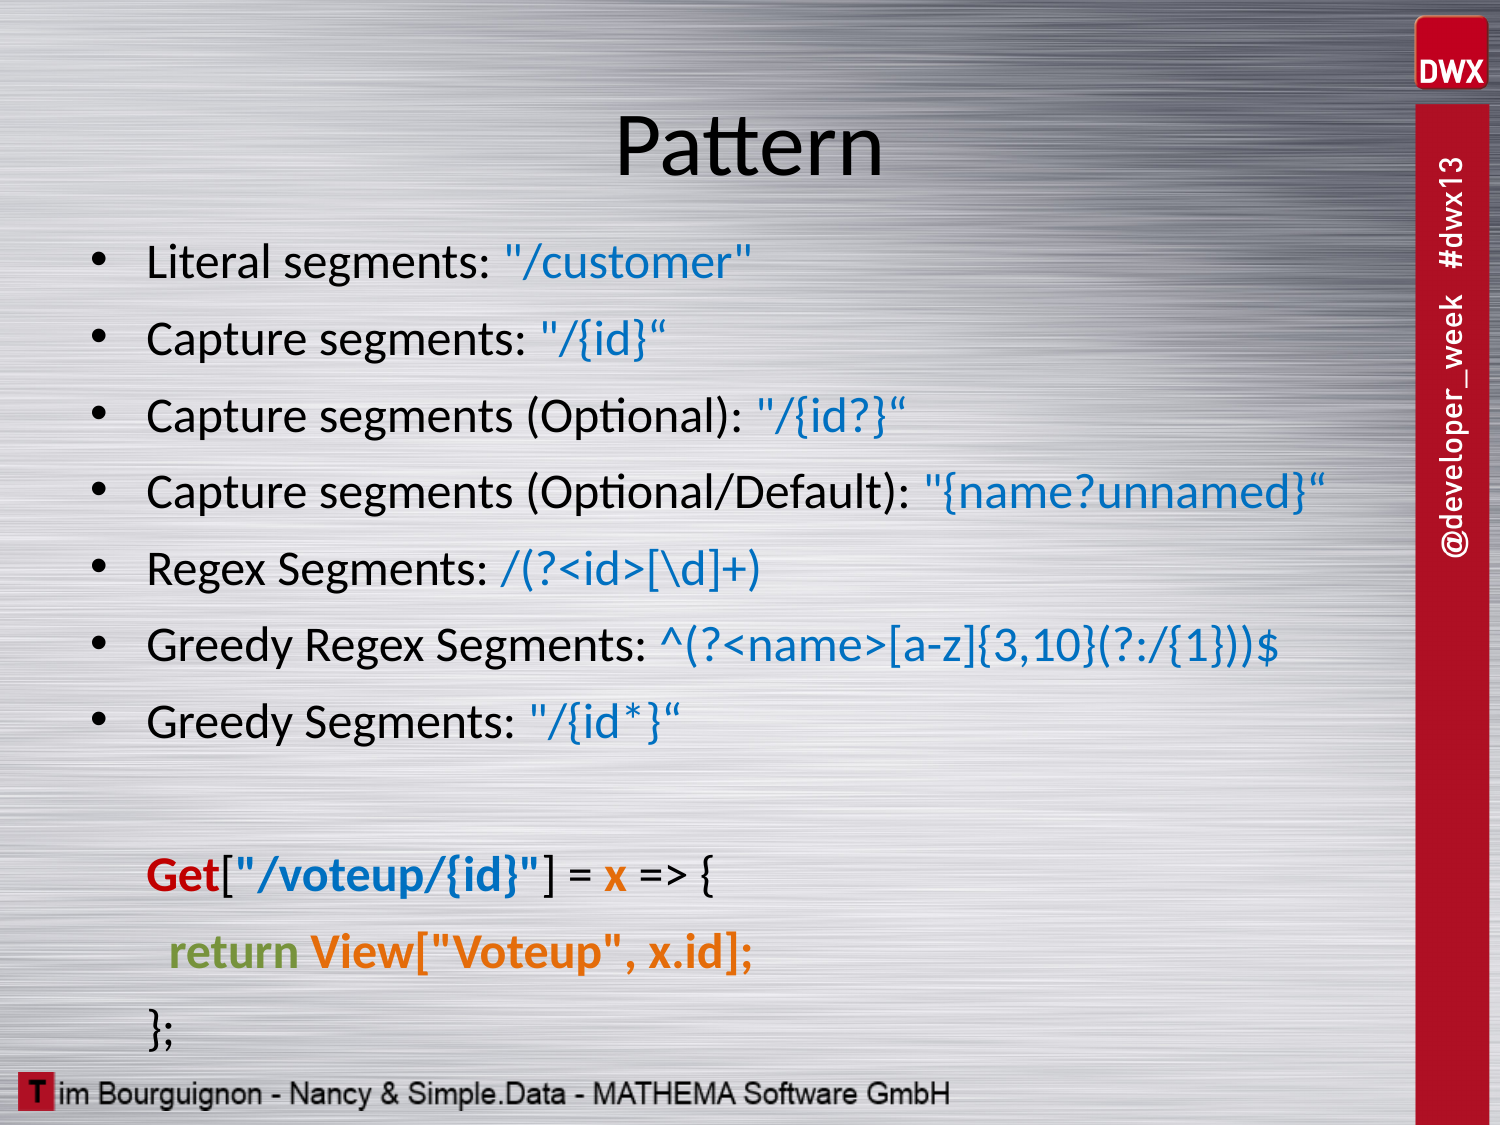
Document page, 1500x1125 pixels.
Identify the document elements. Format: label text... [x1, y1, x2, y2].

list Literal segments: "/customer" Capture segments: "/{id}“ Capture segments (Optional): "/{id?}“ Capture segments (Optional/Default): "{name?unnamed}“ Regex Segments: /(?<id>[\d]+) Greedy Regex Segments: ^(?<name>[a-z]{3,10}(?:/{1}))$ Greedy Segments: "/{id*}“ Get["/voteup/{id}"] = x => { return View["Voteup", x.id]; }; [75, 221, 1426, 1063]
picture [0, 0, 1500, 1125]
title Pattern [75, 45, 1426, 221]
